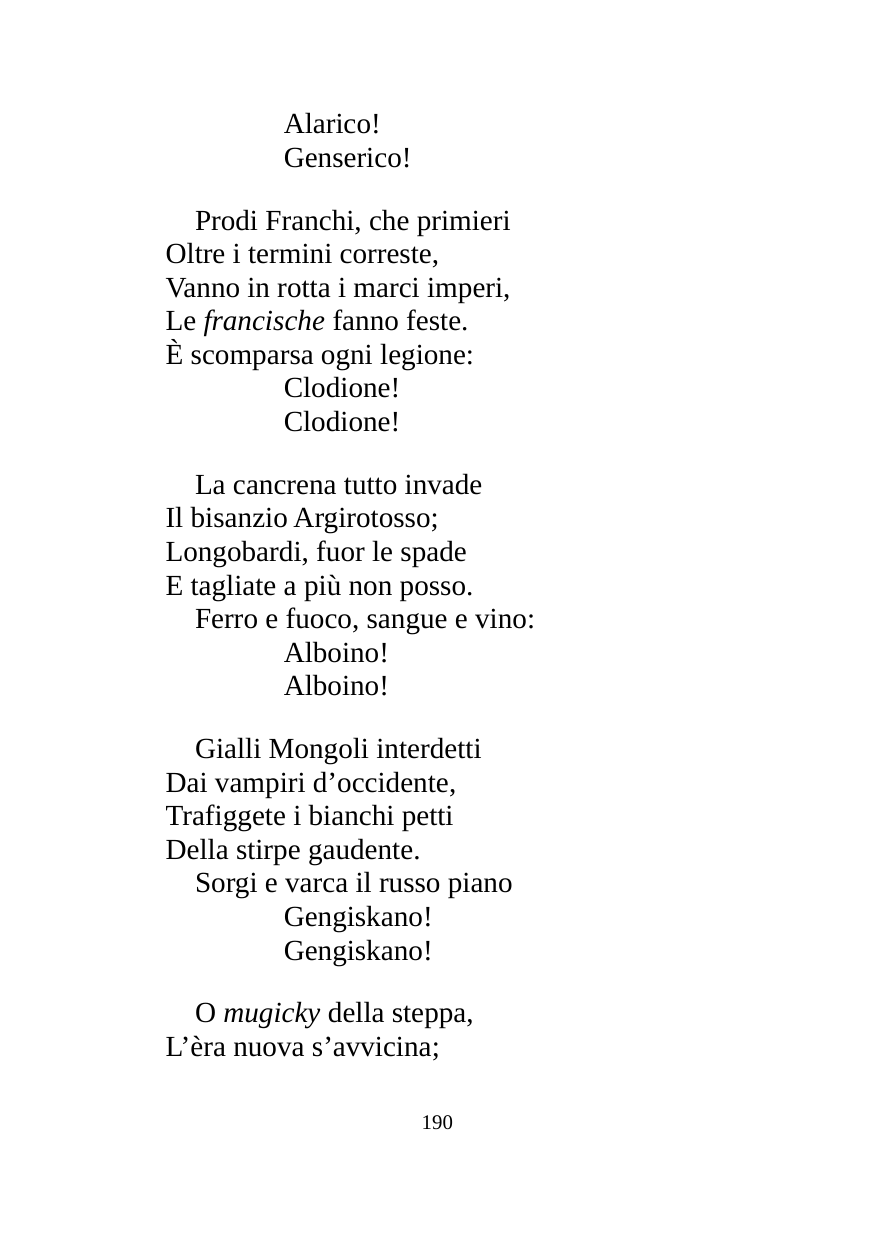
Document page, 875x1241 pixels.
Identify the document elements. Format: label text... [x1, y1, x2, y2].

text Clodione! Clodione! [283, 371, 768, 438]
text Prodi Franchi, che primieri Oltre i termini correste, Vanno in rotta i marci imperi, Le francische fanno feste. È scomparsa ogni legione: [165, 203, 768, 371]
text Sorgi e varca il russo piano [165, 866, 768, 899]
text Alboino! Alboino! [283, 635, 768, 702]
text Gengiskano! Gengiskano! [283, 899, 768, 966]
text O mugicky della steppa, L’èra nuova s’avvicina; [165, 996, 768, 1063]
text Ferro e fuoco, sangue e vino: [165, 601, 768, 635]
text Alarico! Genserico! [283, 106, 768, 173]
text La cancrena tutto invade Il bisanzio Argirotosso; Longobardi, fuor le spade E tagliate a più non posso. [165, 467, 768, 601]
text Gialli Mongoli interdetti Dai vampiri d’occidente, Trafiggete i bianchi petti Della stirpe gaudente. [165, 731, 768, 866]
